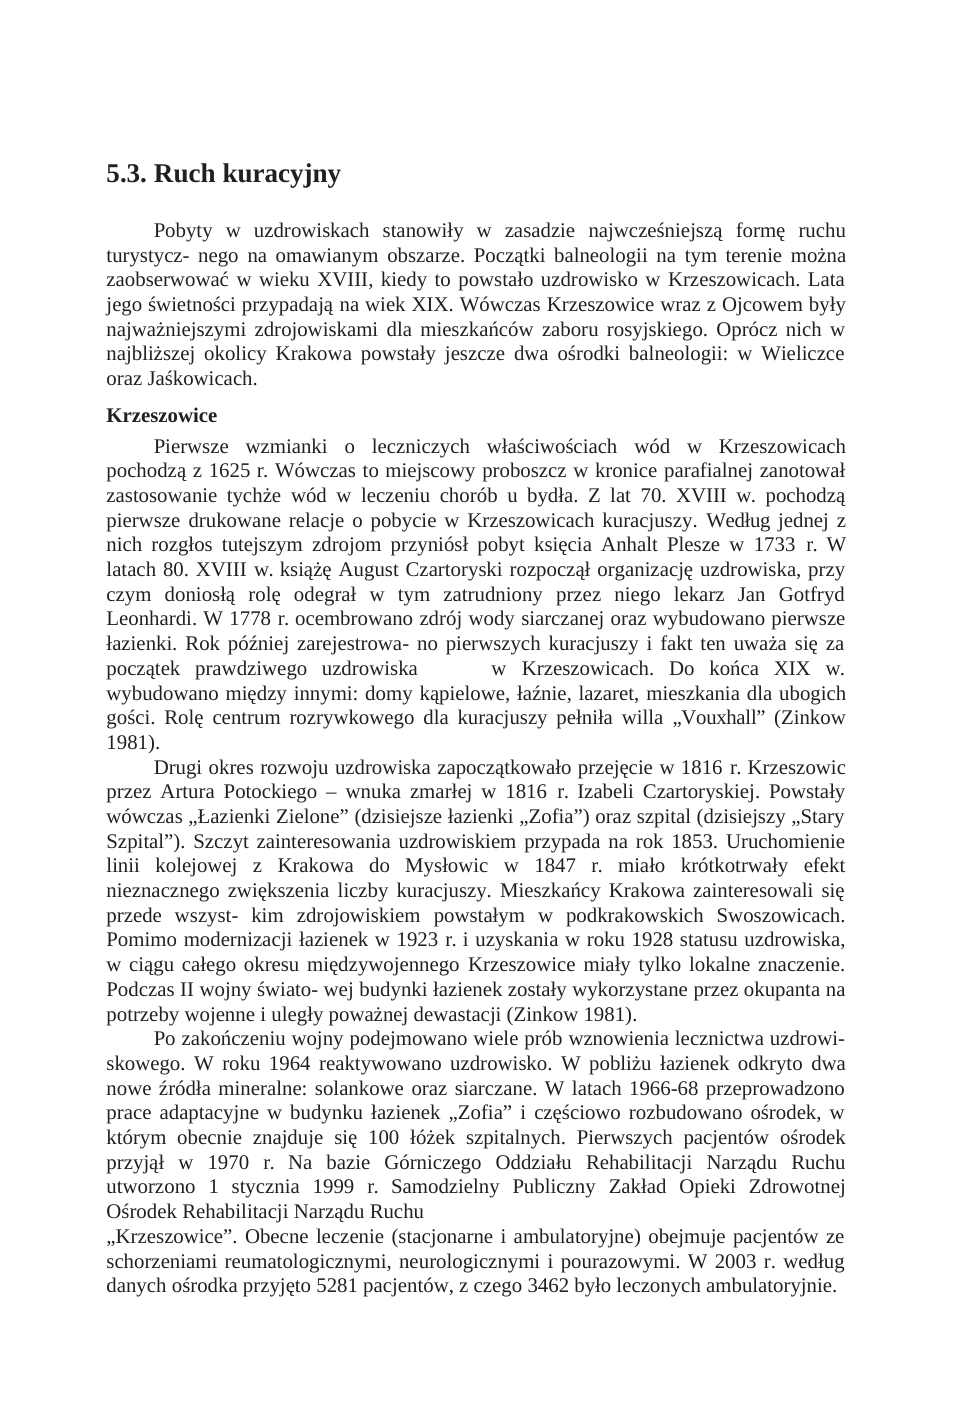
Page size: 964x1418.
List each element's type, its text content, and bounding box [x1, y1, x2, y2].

subtitle Ruch kuracyjny [106, 158, 857, 189]
text Drugi okres rozwoju uzdrowiska zapoczątkowało przejęcie w 1816 r. Krzeszowic przez Artura Potockiego – wnuka zmarłej w 1816 r. Izabeli Czartoryskiej. Powstały wówczas „Łazienki Zielone” (dzisiejsze łazienki „Zofia”) oraz szpital (dzisiejszy „Stary Szpital”). Szczyt zainteresowania uzdrowiskiem przypada na rok 1853. Uruchomienie linii kolejowej z Krakowa do Mysłowic w 1847 r. miało krótkotrwały efekt nieznacznego zwiększenia liczby kuracjuszy. Mieszkańcy Krakowa zainteresowali się przede wszyst- kim zdrojowiskiem powstałym w podkrakowskich Swoszowicach. Pomimo modernizacji łazienek w 1923 r. i uzyskania w roku 1928 statusu uzdrowiska, w ciągu całego okresu międzywojennego Krzeszowice miały tylko lokalne znaczenie. Podczas II wojny świato- wej budynki łazienek zostały wykorzystane przez okupanta na potrzeby wojenne i uległy poważnej dewastacji (Zinkow 1981). [106, 754, 846, 1026]
subtitle Krzeszowice [106, 403, 857, 427]
text „Krzeszowice”. Obecne leczenie (stacjonarne i ambulatoryjne) obejmuje pacjentów ze schorzeniami reumatologicznymi, neurologicznymi i pourazowymi. W 2003 r. według danych ośrodka przyjęto 5281 pacjentów, z czego 3462 było leczonych ambulatoryjnie. [106, 1224, 846, 1297]
text Pierwsze wzmianki o leczniczych właściwościach wód w Krzeszowicach pochodzą z 1625 r. Wówczas to miejscowy proboszcz w kronice parafialnej zanotował zastosowanie tychże wód w leczeniu chorób u bydła. Z lat 70. XVIII w. pochodzą pierwsze drukowane relacje o pobycie w Krzeszowicach kuracjuszy. Według jednej z nich rozgłos tutejszym zdrojom przyniósł pobyt księcia Anhalt Plesze w 1733 r. W latach 80. XVIII w. książę August Czartoryski rozpoczął organizację uzdrowiska, przy czym doniosłą rolę odegrał w tym zatrudniony przez niego lekarz Jan Gotfryd Leonhardi. W 1778 r. ocembrowano zdrój wody siarczanej oraz wybudowano pierwsze łazienki. Rok później zarejestrowa- no pierwszych kuracjuszy i fakt ten uważa się za początek prawdziwego uzdrowiska w Krzeszowicach. Do końca XIX w. wybudowano między innymi: domy kąpielowe, łaźnie, lazaret, mieszkania dla ubogich gości. Rolę centrum rozrywkowego dla kuracjuszy pełniła willa „Vouxhall” (Zinkow 1981). [106, 433, 846, 754]
text Po zakończeniu wojny podejmowano wiele prób wznowienia lecznictwa uzdrowi- skowego. W roku 1964 reaktywowano uzdrowisko. W pobliżu łazienek odkryto dwa nowe źródła mineralne: solankowe oraz siarczane. W latach 1966-68 przeprowadzono prace adaptacyjne w budynku łazienek „Zofia” i częściowo rozbudowano ośrodek, w którym obecnie znajduje się 100 łóżek szpitalnych. Pierwszych pacjentów ośrodek przyjął w 1970 r. Na bazie Górniczego Oddziału Rehabilitacji Narządu Ruchu utworzono 1 stycznia 1999 r. Samodzielny Publiczny Zakład Opieki Zdrowotnej Ośrodek Rehabilitacji Narządu Ruchu [106, 1026, 846, 1223]
text Pobyty w uzdrowiskach stanowiły w zasadzie najwcześniejszą formę ruchu turystycz- nego na omawianym obszarze. Początki balneologii na tym terenie można zaobserwować w wieku XVIII, kiedy to powstało uzdrowisko w Krzeszowicach. Lata jego świetności przypadają na wiek XIX. Wówczas Krzeszowice wraz z Ojcowem były najważniejszymi zdrojowiskami dla mieszkańców zaboru rosyjskiego. Oprócz nich w najbliższej okolicy Krakowa powstały jeszcze dwa ośrodki balneologii: w Wieliczce oraz Jaśkowicach. [106, 218, 846, 390]
